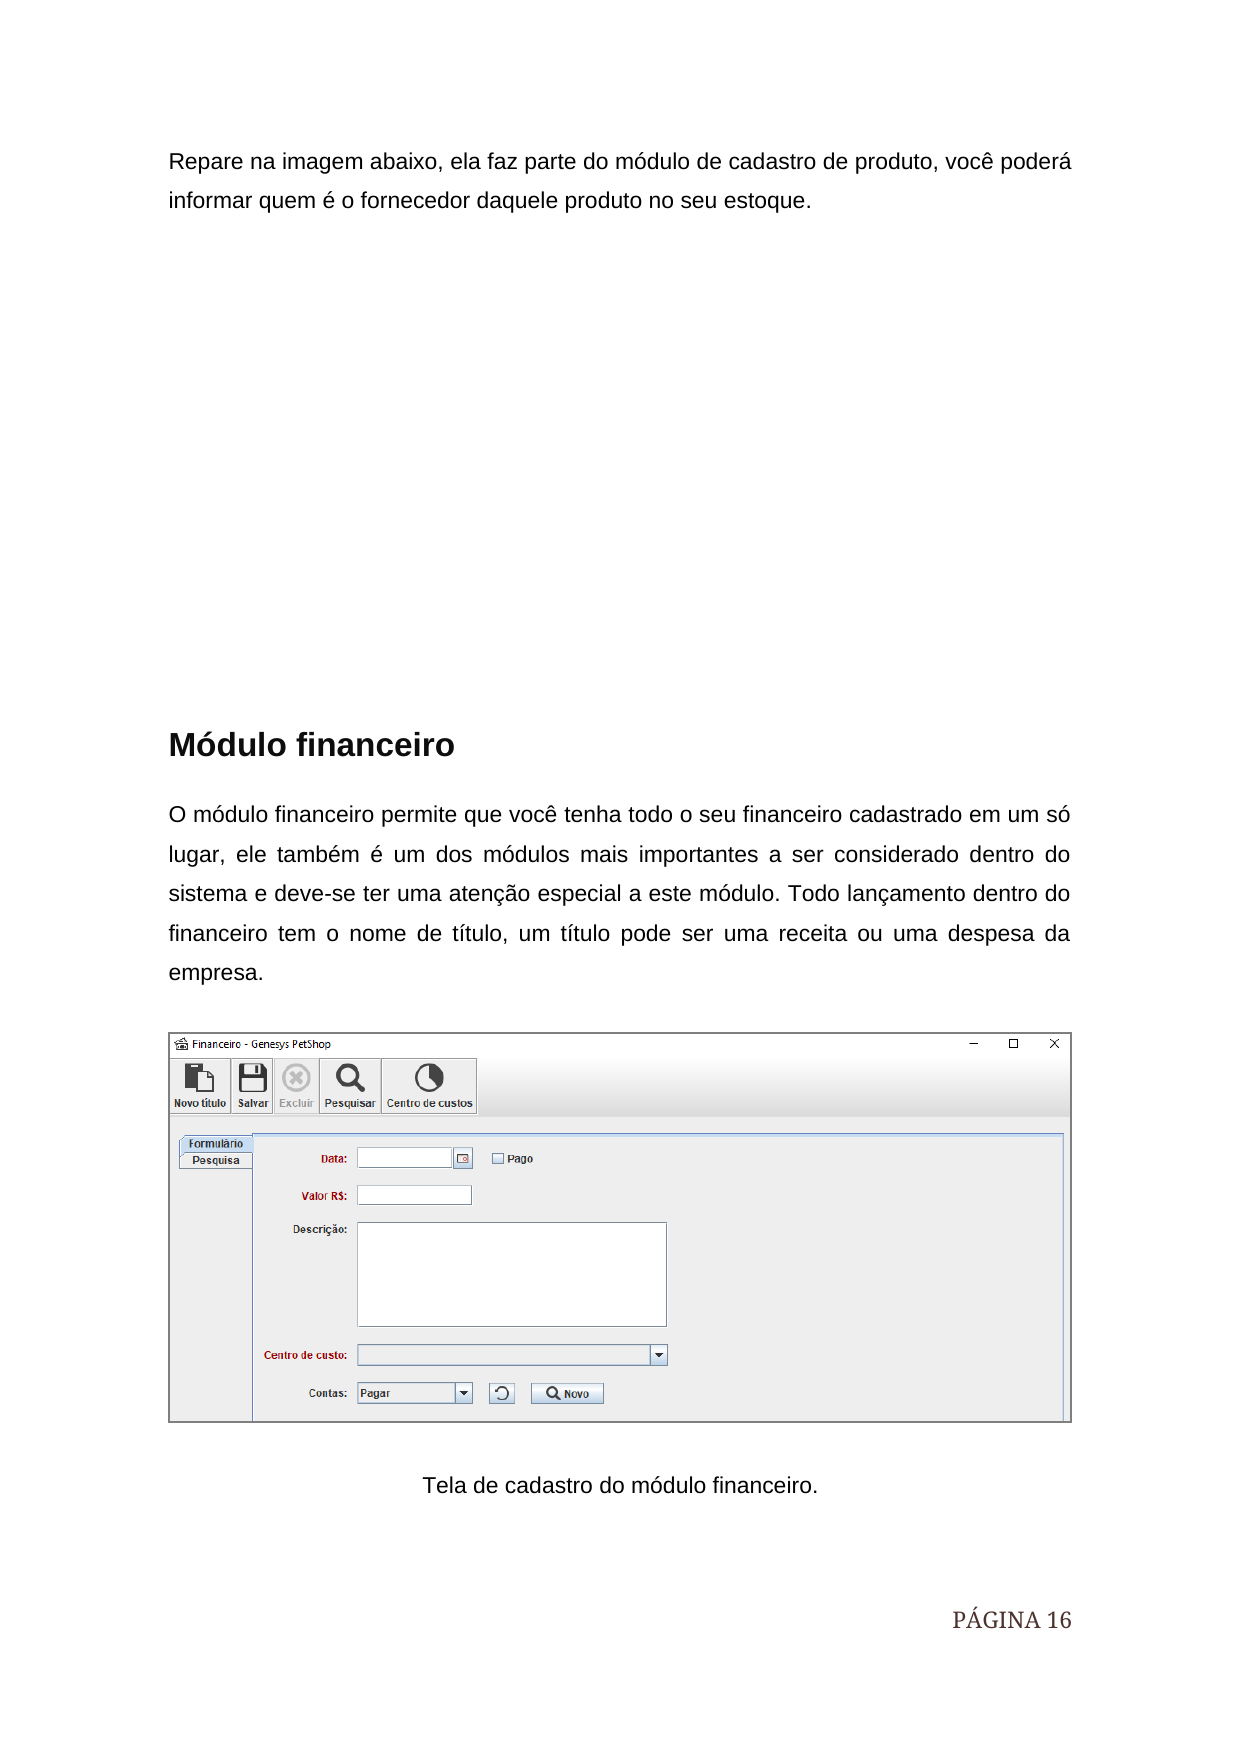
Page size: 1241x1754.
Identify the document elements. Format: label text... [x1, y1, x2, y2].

text O módulo financeiro permite que você tenha todo o seu financeiro cadastrado em um só lugar, ele também é um dos módulos mais importantes a ser considerado dentro do sistema e deve-se ter uma atenção especial a este módulo. Todo lançamento dentro do financeiro tem o nome de título, um título pode ser uma receita ou uma despesa da empresa. [168, 801, 1072, 986]
text Repare na imagem abaixo, ela faz parte do módulo de cadastro de produto, você poderá informar quem é o fornecedor daquele produto no seu estoque. [168, 148, 1072, 214]
text Tela de cadastro do módulo financeiro. [168, 1472, 1072, 1498]
subtitle Módulo financeiro [168, 725, 1072, 763]
